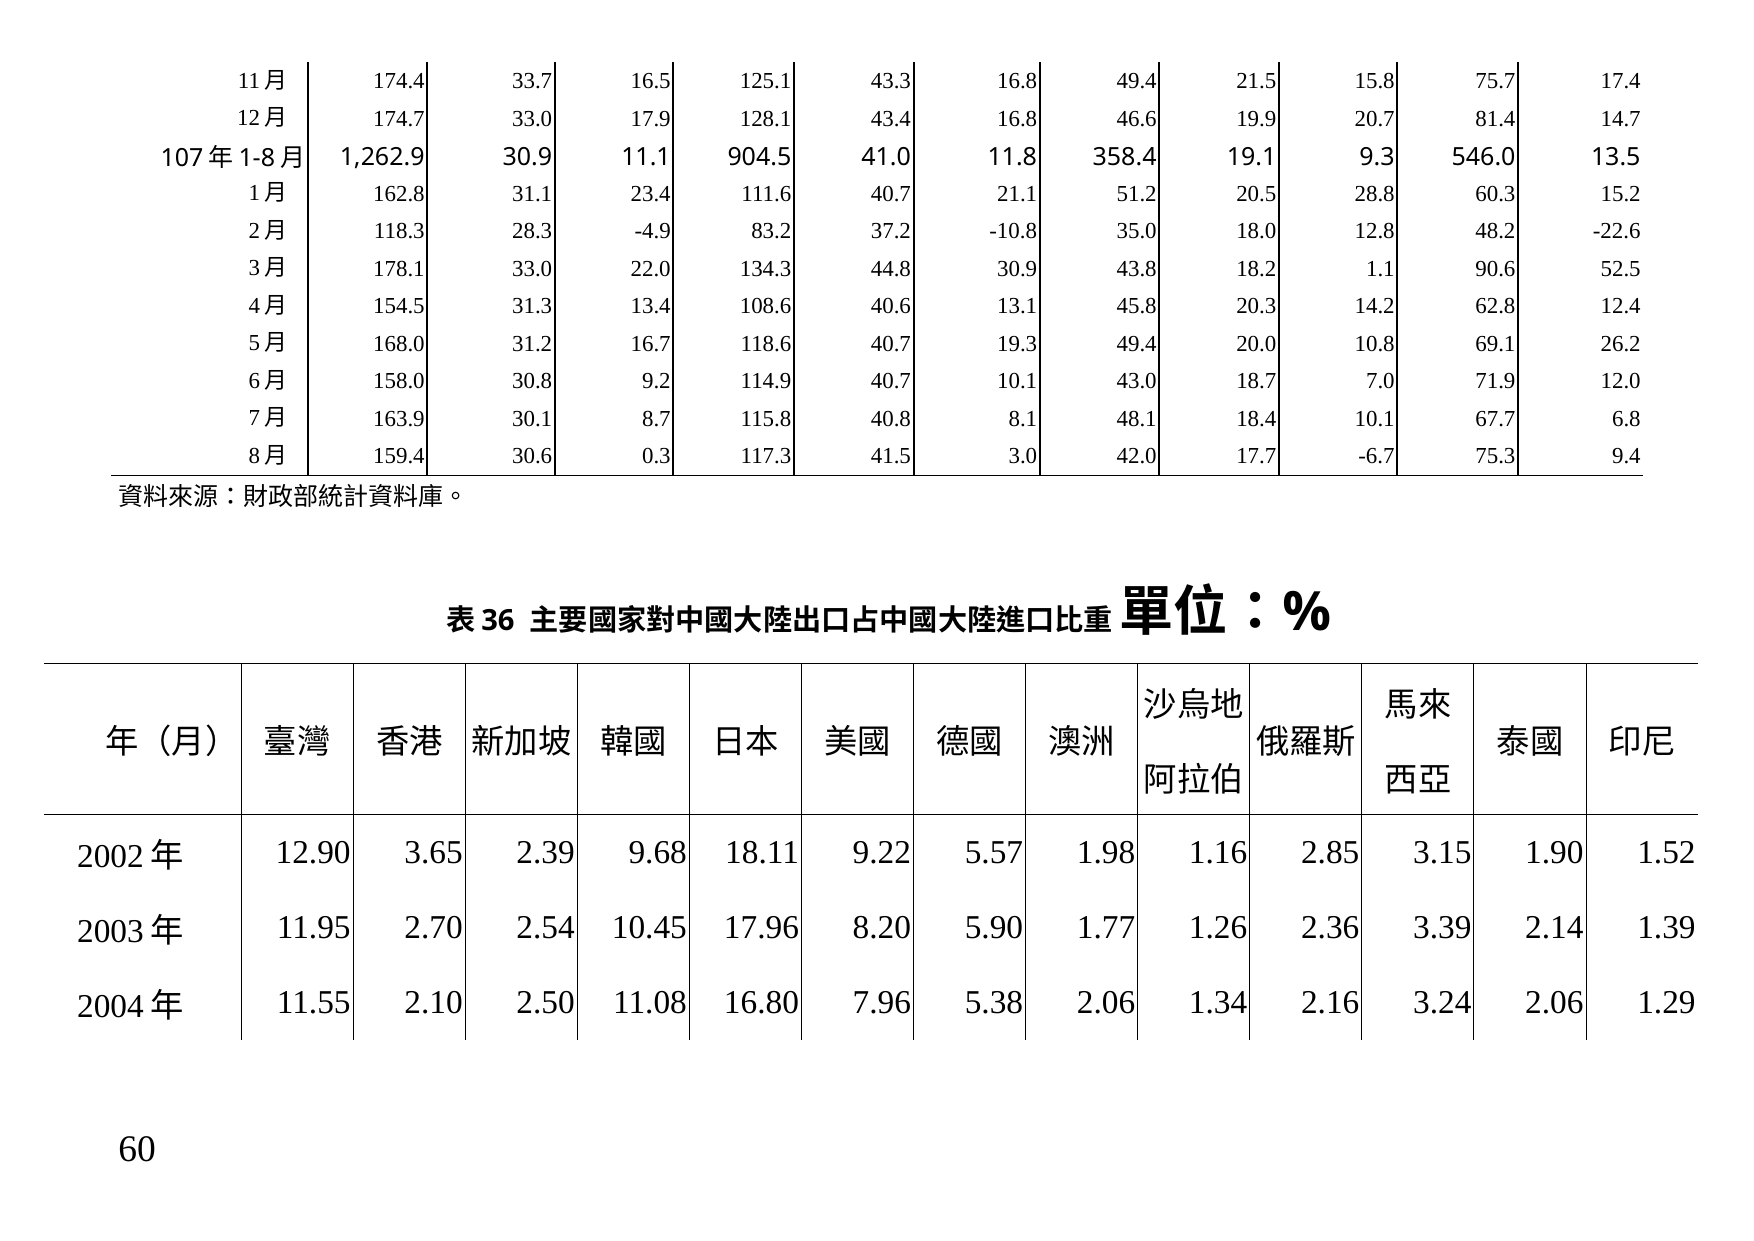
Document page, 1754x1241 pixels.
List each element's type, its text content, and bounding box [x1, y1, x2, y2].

table_cell 21.5 [1160, 62, 1278, 99]
table_cell 19.3 [915, 325, 1039, 362]
table_cell 11.1 [556, 137, 672, 174]
table_cell -22.6 [1519, 212, 1643, 249]
table_cell 10.8 [1280, 325, 1396, 362]
table_cell 28.3 [428, 212, 554, 249]
table_cell 2002年 [44, 815, 241, 890]
table_cell 2004年 [44, 965, 241, 1040]
table_cell 30.1 [428, 400, 554, 437]
table_cell 20.7 [1280, 100, 1396, 137]
table_cell 3.15 [1362, 815, 1473, 890]
table_header 新加坡 [466, 664, 577, 814]
table_cell 16.8 [915, 62, 1039, 99]
table_cell 125.1 [674, 62, 793, 99]
table_cell 51.2 [1041, 175, 1158, 212]
table_cell 2.50 [466, 965, 577, 1040]
table_cell 154.5 [309, 287, 426, 324]
table_header 臺灣 [242, 664, 353, 814]
table_cell 10.1 [1280, 400, 1396, 437]
table_cell 11.55 [242, 965, 353, 1040]
table_cell 1.34 [1138, 965, 1249, 1040]
table_cell 111.6 [674, 175, 793, 212]
table_cell 3.39 [1362, 890, 1473, 965]
table_cell 2.54 [466, 890, 577, 965]
table_cell 16.5 [556, 62, 672, 99]
table_cell 42.0 [1041, 437, 1158, 474]
table_cell 12.90 [242, 815, 353, 890]
table_header 美國 [802, 664, 913, 814]
table_cell 1.52 [1587, 815, 1698, 890]
table_cell 8.1 [915, 400, 1039, 437]
table_cell 107年1-8月 [111, 137, 307, 174]
table_cell 1.39 [1587, 890, 1698, 965]
table_cell 40.8 [795, 400, 913, 437]
table_header 澳洲 [1026, 664, 1137, 814]
table_cell 12.0 [1519, 362, 1643, 399]
table_cell 41.5 [795, 437, 913, 474]
table_cell 48.1 [1041, 400, 1158, 437]
table_cell 9.68 [578, 815, 689, 890]
subtitle 表36 主要國家對中國大陸出口占中國大陸進口比重 單位：% [118, 551, 1636, 663]
table_cell 37.2 [795, 212, 913, 249]
table_cell 45.8 [1041, 287, 1158, 324]
table_cell 6.8 [1519, 400, 1643, 437]
table_cell 33.0 [428, 100, 554, 137]
table_cell 2月 [111, 212, 307, 249]
table_cell 12.8 [1280, 212, 1396, 249]
table_cell [30, 814, 44, 890]
table_cell 62.8 [1398, 287, 1517, 324]
table_cell 13.4 [556, 287, 672, 324]
table_header 韓國 [578, 664, 689, 814]
table_cell 14.7 [1519, 100, 1643, 137]
table_cell -4.9 [556, 212, 672, 249]
table_cell 6月 [111, 362, 307, 399]
table_cell 20.5 [1160, 175, 1278, 212]
table_header 馬來 西亞 [1362, 664, 1473, 814]
table_cell 21.1 [915, 175, 1039, 212]
text 資料來源：財政部統計資料庫。 [118, 476, 1636, 513]
table_cell 69.1 [1398, 325, 1517, 362]
table_cell 30.9 [428, 137, 554, 174]
table_cell 75.7 [1398, 62, 1517, 99]
table_cell 46.6 [1041, 100, 1158, 137]
table_header 日本 [690, 664, 801, 814]
table_cell 71.9 [1398, 362, 1517, 399]
table_cell 30.9 [915, 250, 1039, 287]
table_cell 1.98 [1026, 815, 1137, 890]
table_header [30, 663, 44, 814]
table_cell 11.8 [915, 137, 1039, 174]
table_cell 11.95 [242, 890, 353, 965]
table_cell 30.6 [428, 437, 554, 474]
table_cell 5.38 [914, 965, 1025, 1040]
table_cell 11.08 [578, 965, 689, 1040]
table_header 泰國 [1474, 664, 1586, 814]
table_cell 9.3 [1280, 137, 1396, 174]
table_cell 17.96 [690, 890, 801, 965]
table_cell 904.5 [674, 137, 793, 174]
table_cell 17.9 [556, 100, 672, 137]
table_cell 15.8 [1280, 62, 1396, 99]
table_cell 31.2 [428, 325, 554, 362]
table_cell 162.8 [309, 175, 426, 212]
table_cell 117.3 [674, 437, 793, 474]
table_cell 44.8 [795, 250, 913, 287]
table_cell 118.3 [309, 212, 426, 249]
table_cell [30, 890, 44, 965]
table_cell 18.7 [1160, 362, 1278, 399]
table_cell 1.1 [1280, 250, 1396, 287]
table_cell 128.1 [674, 100, 793, 137]
table_header 香港 [354, 664, 465, 814]
table_cell 13.1 [915, 287, 1039, 324]
table_cell 20.0 [1160, 325, 1278, 362]
table_cell 1.90 [1474, 815, 1586, 890]
table_cell 5月 [111, 325, 307, 362]
table_cell 40.7 [795, 362, 913, 399]
table_cell 11月 [111, 62, 307, 99]
table_cell 19.9 [1160, 100, 1278, 137]
table_cell 23.4 [556, 175, 672, 212]
table_cell 2.10 [354, 965, 465, 1040]
table_cell 9.22 [802, 815, 913, 890]
table_cell 2.39 [466, 815, 577, 890]
table_cell 12.4 [1519, 287, 1643, 324]
table_cell 18.2 [1160, 250, 1278, 287]
table_cell 13.5 [1519, 137, 1643, 174]
table_cell 1.77 [1026, 890, 1137, 965]
table_cell 10.1 [915, 362, 1039, 399]
table_cell 4月 [111, 287, 307, 324]
table_cell 163.9 [309, 400, 426, 437]
table_cell 1.16 [1138, 815, 1249, 890]
table_cell 1,262.9 [309, 137, 426, 174]
table_cell -6.7 [1280, 437, 1396, 474]
table_cell 22.0 [556, 250, 672, 287]
table_header 印尼 [1587, 664, 1698, 814]
table_cell 134.3 [674, 250, 793, 287]
table_cell 41.0 [795, 137, 913, 174]
table_cell 49.4 [1041, 325, 1158, 362]
table_cell 2.14 [1474, 890, 1586, 965]
table_cell 2.36 [1250, 890, 1361, 965]
table_header 德國 [914, 664, 1025, 814]
table_cell 1月 [111, 175, 307, 212]
table_cell 40.7 [795, 175, 913, 212]
table_header 沙烏地阿拉伯 [1138, 664, 1249, 814]
table_cell 3.24 [1362, 965, 1473, 1040]
table_cell 16.7 [556, 325, 672, 362]
table_cell 9.2 [556, 362, 672, 399]
table_cell 2003年 [44, 890, 241, 965]
table_cell 20.3 [1160, 287, 1278, 324]
table_cell 7.96 [802, 965, 913, 1040]
table_cell 358.4 [1041, 137, 1158, 174]
table_cell 33.0 [428, 250, 554, 287]
table_cell 26.2 [1519, 325, 1643, 362]
table_cell 174.4 [309, 62, 426, 99]
table_cell 75.3 [1398, 437, 1517, 474]
table_cell 2.06 [1474, 965, 1586, 1040]
table_cell 159.4 [309, 437, 426, 474]
table_cell 178.1 [309, 250, 426, 287]
table_cell 5.90 [914, 890, 1025, 965]
table_cell 33.7 [428, 62, 554, 99]
table_header 年（月） [44, 664, 241, 814]
table_cell 174.7 [309, 100, 426, 137]
table_cell 81.4 [1398, 100, 1517, 137]
table_cell 3月 [111, 250, 307, 287]
table_cell 35.0 [1041, 212, 1158, 249]
table_cell 19.1 [1160, 137, 1278, 174]
table_cell 18.11 [690, 815, 801, 890]
table_cell 31.3 [428, 287, 554, 324]
table_cell 2.16 [1250, 965, 1361, 1040]
table_cell 67.7 [1398, 400, 1517, 437]
table_header 俄羅斯 [1250, 664, 1361, 814]
table_cell 28.8 [1280, 175, 1396, 212]
table_cell 7月 [111, 400, 307, 437]
table_cell 43.4 [795, 100, 913, 137]
table_cell 90.6 [1398, 250, 1517, 287]
table_cell 43.3 [795, 62, 913, 99]
table_cell 8.7 [556, 400, 672, 437]
table_cell 3.65 [354, 815, 465, 890]
table_cell 83.2 [674, 212, 793, 249]
table_cell 168.0 [309, 325, 426, 362]
table_cell 48.2 [1398, 212, 1517, 249]
table_cell 16.8 [915, 100, 1039, 137]
table_cell 43.8 [1041, 250, 1158, 287]
table_cell 18.4 [1160, 400, 1278, 437]
table_cell 8.20 [802, 890, 913, 965]
table_cell 10.45 [578, 890, 689, 965]
table_cell 8月 [111, 437, 307, 474]
table_cell 43.0 [1041, 362, 1158, 399]
table_cell 12月 [111, 100, 307, 137]
table_cell 14.2 [1280, 287, 1396, 324]
table_cell 40.7 [795, 325, 913, 362]
table_cell 118.6 [674, 325, 793, 362]
table_cell 40.6 [795, 287, 913, 324]
table_cell 16.80 [690, 965, 801, 1040]
table_cell 0.3 [556, 437, 672, 474]
table_cell 108.6 [674, 287, 793, 324]
table_cell 115.8 [674, 400, 793, 437]
table_cell 52.5 [1519, 250, 1643, 287]
table_cell 31.1 [428, 175, 554, 212]
table_cell 18.0 [1160, 212, 1278, 249]
table_cell 2.85 [1250, 815, 1361, 890]
table_cell 15.2 [1519, 175, 1643, 212]
table_cell [30, 965, 44, 1040]
table_cell -10.8 [915, 212, 1039, 249]
table_cell 17.7 [1160, 437, 1278, 474]
table_cell 7.0 [1280, 362, 1396, 399]
table_cell 30.8 [428, 362, 554, 399]
table_cell 17.4 [1519, 62, 1643, 99]
table_cell 114.9 [674, 362, 793, 399]
table_cell 1.26 [1138, 890, 1249, 965]
table_cell 158.0 [309, 362, 426, 399]
table_cell 2.70 [354, 890, 465, 965]
table_cell 3.0 [915, 437, 1039, 474]
table_cell 546.0 [1398, 137, 1517, 174]
table_cell 49.4 [1041, 62, 1158, 99]
table_cell 1.29 [1587, 965, 1698, 1040]
table_cell 5.57 [914, 815, 1025, 890]
table_cell 2.06 [1026, 965, 1137, 1040]
table_cell 9.4 [1519, 437, 1643, 474]
table_cell 60.3 [1398, 175, 1517, 212]
